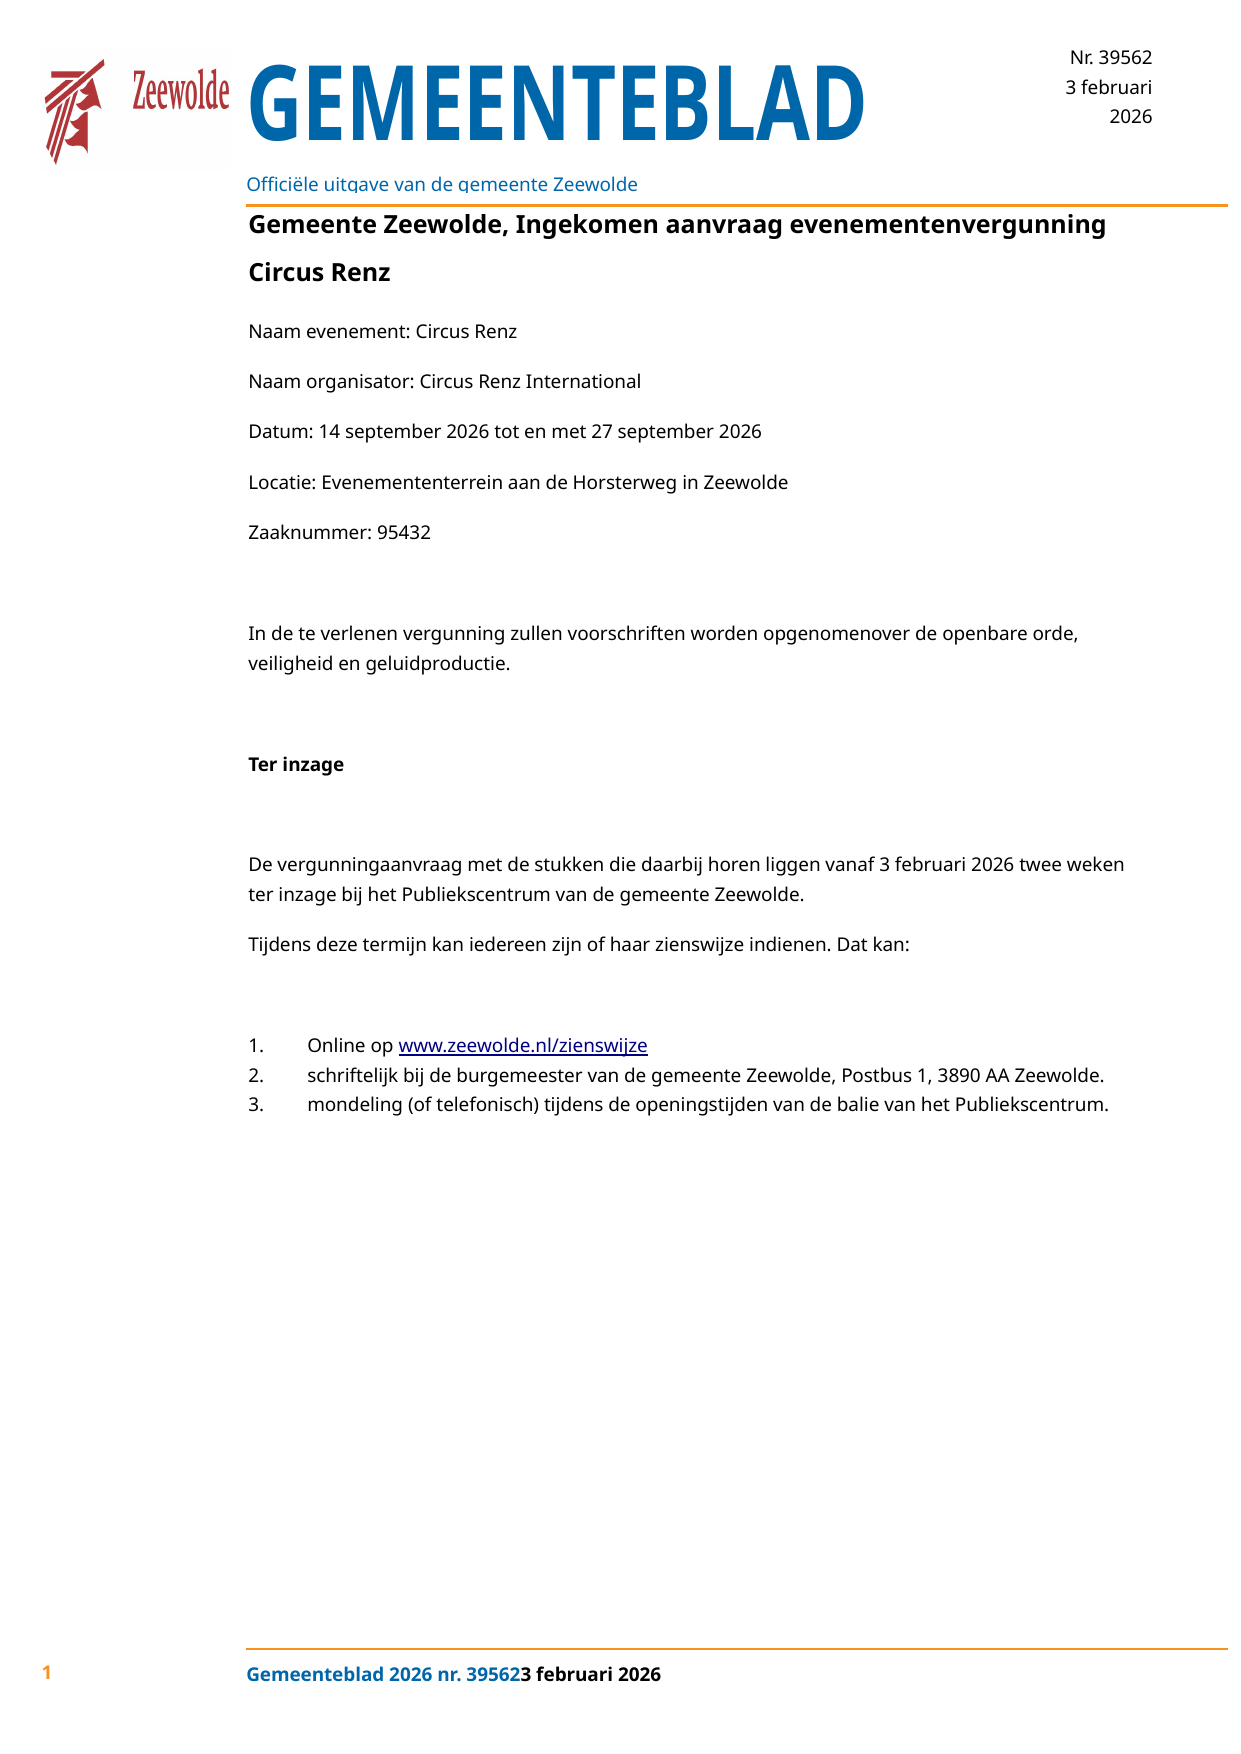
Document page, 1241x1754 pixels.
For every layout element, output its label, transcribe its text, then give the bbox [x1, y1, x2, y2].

text Locatie: Evenemententerrein aan de Horsterweg in Zeewolde [248, 469, 1152, 495]
list schriftelijk bij de burgemeester van de gemeente Zeewolde, Postbus 1, 3890 AA Zeewolde. [248, 1062, 1152, 1088]
list Online op www.zeewolde.nl/zienswijze [248, 1032, 1152, 1058]
list mondeling (of telefonisch) tijdens de openingstijden van de balie van het Publiekscentrum. [248, 1092, 1152, 1117]
text In de te verlenen vergunning zullen voorschriften worden opgenomenover de openbare orde, veiligheid en geluidproductie. [248, 620, 1152, 676]
text Gemeente Zeewolde, Ingekomen aanvraag evenementenvergunning Circus Renz [248, 207, 1152, 288]
text Tijdens deze termijn kan iedereen zijn of haar zienswijze indienen. Dat kan: [248, 932, 1152, 957]
picture [41, 47, 231, 172]
text De vergunningaanvraag met de stukken die daarbij horen liggen vanaf 3 februari 2026 twee weken ter inzage bij het Publiekscentrum van de gemeente Zeewolde. [248, 852, 1152, 907]
text Naam organisator: Circus Renz International [248, 368, 1152, 394]
text Naam evenement: Circus Renz [248, 318, 1152, 344]
text Ter inzage [248, 751, 1152, 777]
text Datum: 14 september 2026 tot en met 27 september 2026 [248, 419, 1152, 444]
text Zaaknummer: 95432 [248, 519, 1152, 545]
